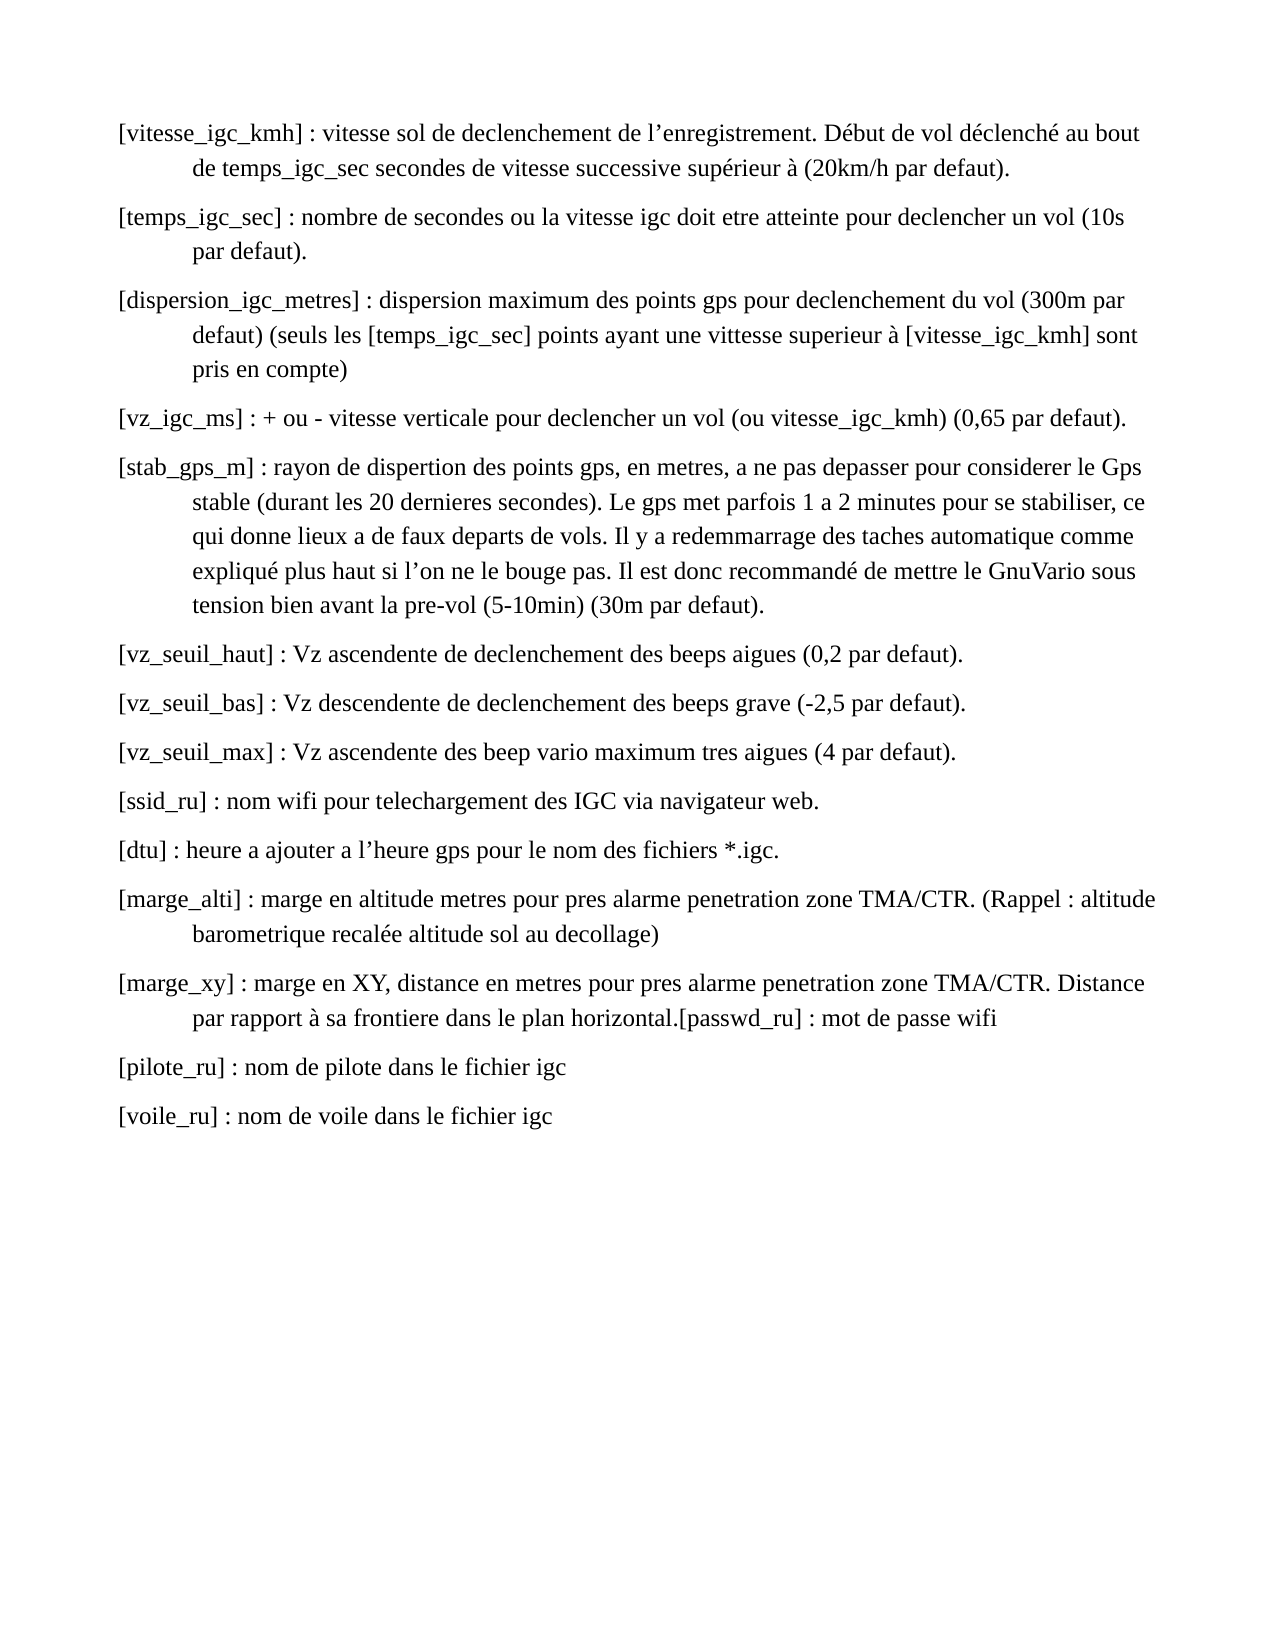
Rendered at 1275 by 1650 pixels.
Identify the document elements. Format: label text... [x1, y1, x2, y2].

text [marge_alti] : marge en altitude metres pour pres alarme penetration zone TMA/CTR. (Rappel : altitude barometrique recalée altitude sol au decollage) [118, 884, 1157, 948]
text [dtu] : heure a ajouter a l’heure gps pour le nom des fichiers *.igc. [118, 836, 1157, 864]
text [dispersion_igc_metres] : dispersion maximum des points gps pour declenchement du vol (300m par defaut) (seuls les [temps_igc_sec] points ayant une vittesse superieur à [vitesse_igc_kmh] sont pris en compte) [118, 285, 1157, 383]
text [marge_xy] : marge en XY, distance en metres pour pres alarme penetration zone TMA/CTR. Distance par rapport à sa frontiere dans le plan horizontal.[passwd_ru] : mot de passe wifi [118, 968, 1157, 1031]
text [stab_gps_m] : rayon de dispertion des points gps, en metres, a ne pas depasser pour considerer le Gps stable (durant les 20 dernieres secondes). Le gps met parfois 1 a 2 minutes pour se stabiliser, ce qui donne lieux a de faux departs de vols. Il y a redemmarrage des taches automatique comme expliqué plus haut si l’on ne le bouge pas. Il est donc recommandé de mettre le GnuVario sous tension bien avant la pre-vol (5-10min) (30m par defaut). [118, 452, 1157, 619]
text [ssid_ru] : nom wifi pour telechargement des IGC via navigateur web. [118, 786, 1157, 815]
text [voile_ru] : nom de voile dans le fichier igc [118, 1101, 1157, 1129]
text [vitesse_igc_kmh] : vitesse sol de declenchement de l’enregistrement. Début de vol déclenché au bout de temps_igc_sec secondes de vitesse successive supérieur à (20km/h par defaut). [118, 118, 1157, 181]
text [vz_seuil_max] : Vz ascendente des beep vario maximum tres aigues (4 par defaut). [118, 737, 1157, 766]
text [pilote_ru] : nom de pilote dans le fichier igc [118, 1052, 1157, 1080]
text [vz_seuil_haut] : Vz ascendente de declenchement des beeps aigues (0,2 par defaut). [118, 639, 1157, 668]
text [vz_igc_ms] : + ou - vitesse verticale pour declencher un vol (ou vitesse_igc_kmh) (0,65 par defaut). [118, 403, 1157, 432]
text [vz_seuil_bas] : Vz descendente de declenchement des beeps grave (-2,5 par defaut). [118, 688, 1157, 717]
text [temps_igc_sec] : nombre de secondes ou la vitesse igc doit etre atteinte pour declencher un vol (10s par defaut). [118, 202, 1157, 265]
